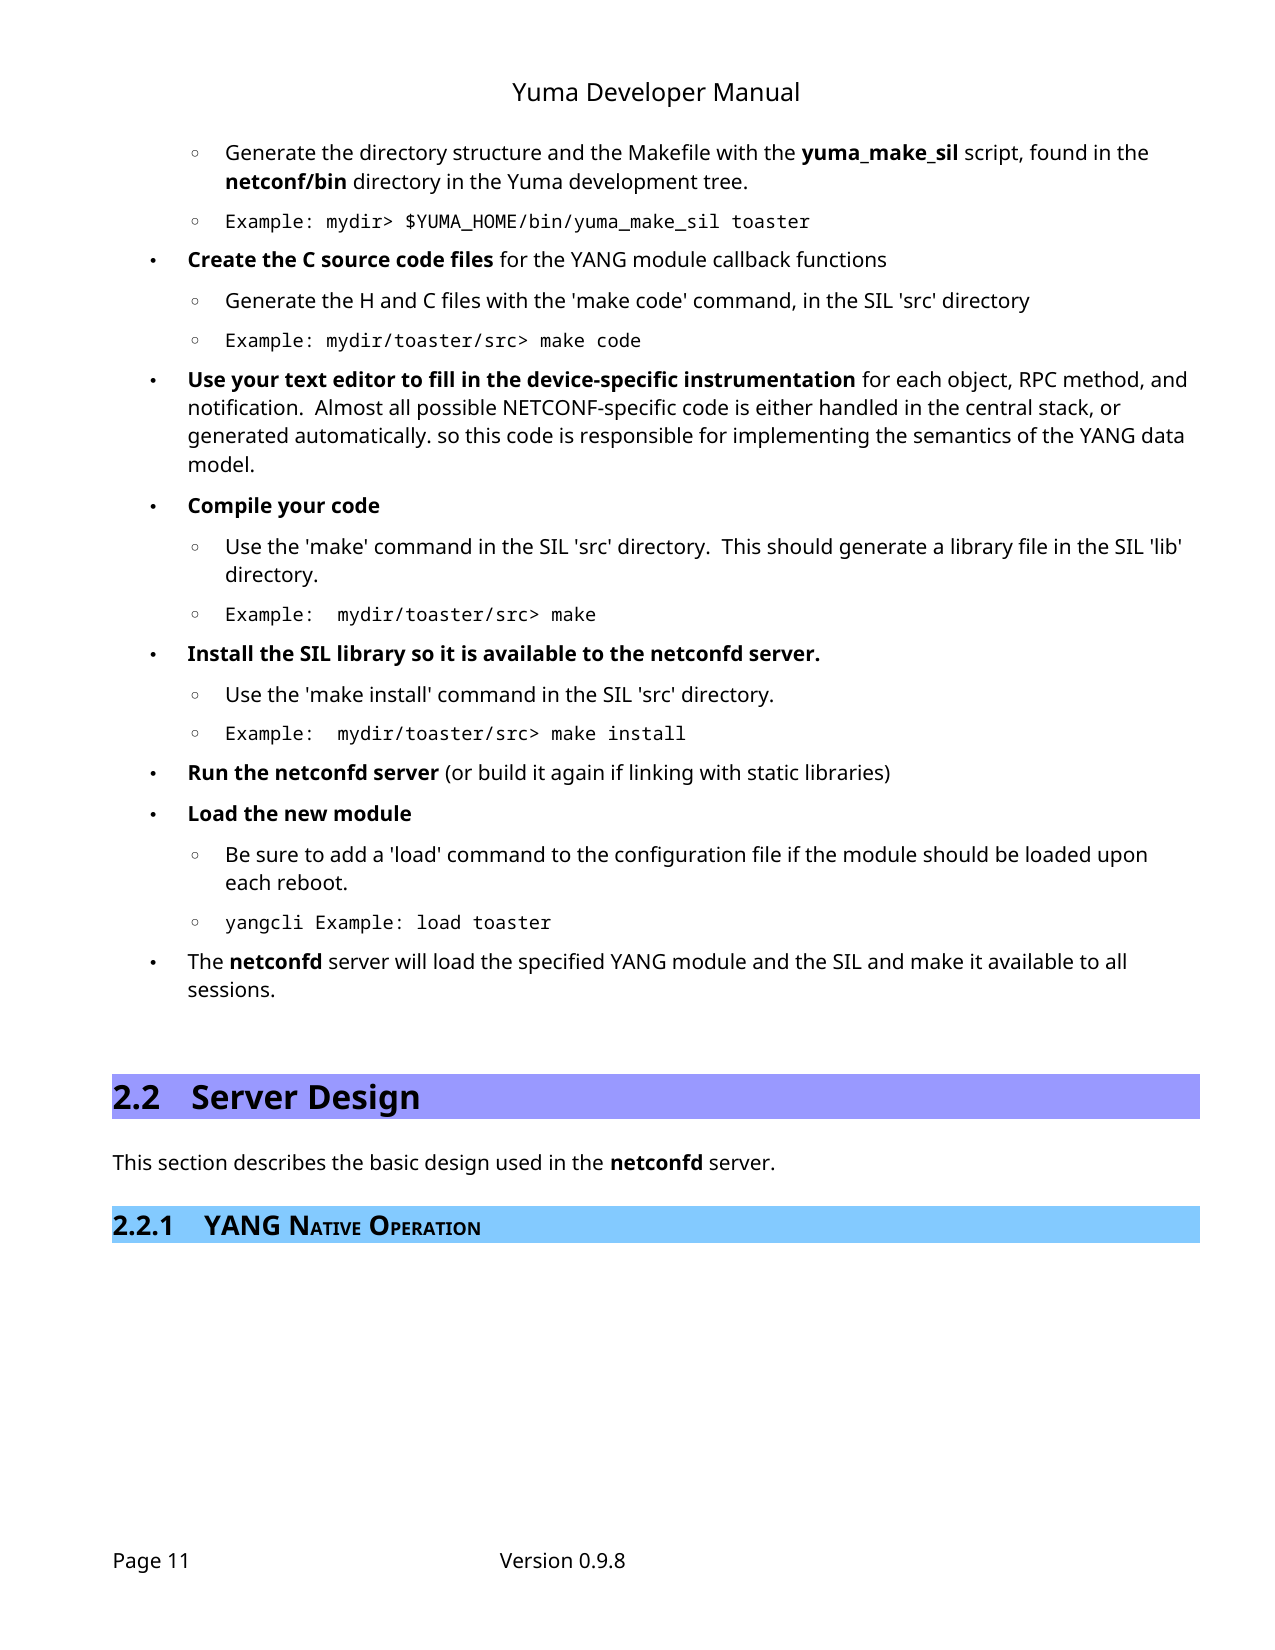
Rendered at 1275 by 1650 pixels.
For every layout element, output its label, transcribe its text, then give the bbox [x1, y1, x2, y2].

list Example: mydir/toaster/src> make code [187, 327, 1200, 353]
list Use your text editor to fill in the device-specific instrumentation for each object, RPC method, and notification. Almost all possible NETCONF-specific code is either handled in the central stack, or generated automatically. so this code is responsible for implementing the semantics of the YANG data model. [150, 365, 1200, 478]
list The netconfd server will load the specified YANG module and the SIL and make it available to all sessions. [150, 947, 1200, 1004]
list Generate the H and C files with the 'make code' command, in the SIL 'src' directory [187, 286, 1200, 315]
subtitle Server Design [112, 1074, 1200, 1119]
list Generate the directory structure and the Makefile with the yuma_make_sil script, found in the netconf/bin directory in the Yuma development tree. [187, 138, 1200, 195]
list Example: mydir> $YUMA_HOME/bin/yuma_make_sil toaster [187, 208, 1200, 233]
list Run the netconfd server (or build it again if linking with static libraries) [150, 758, 1200, 787]
list Use the 'make install' command in the SIL 'src' directory. [187, 680, 1200, 708]
list Example: mydir/toaster/src> make [187, 601, 1200, 627]
text This section describes the basic design used in the netconfd server. [112, 1148, 1200, 1177]
list Install the SIL library so it is available to the netconfd server. [150, 639, 1200, 667]
list Compile your code [150, 491, 1200, 519]
list Be sure to add a 'load' command to the configuration file if the module should be loaded upon each reboot. [187, 840, 1200, 897]
list yangcli Example: load toaster [187, 909, 1200, 935]
list Example: mydir/toaster/src> make install [187, 721, 1200, 746]
list Create the C source code files for the YANG module callback functions [150, 245, 1200, 274]
subtitle YANG Native Operation [112, 1206, 1200, 1243]
list Use the 'make' command in the SIL 'src' directory. This should generate a library file in the SIL 'lib' directory. [187, 532, 1200, 589]
list Load the new module [150, 799, 1200, 828]
